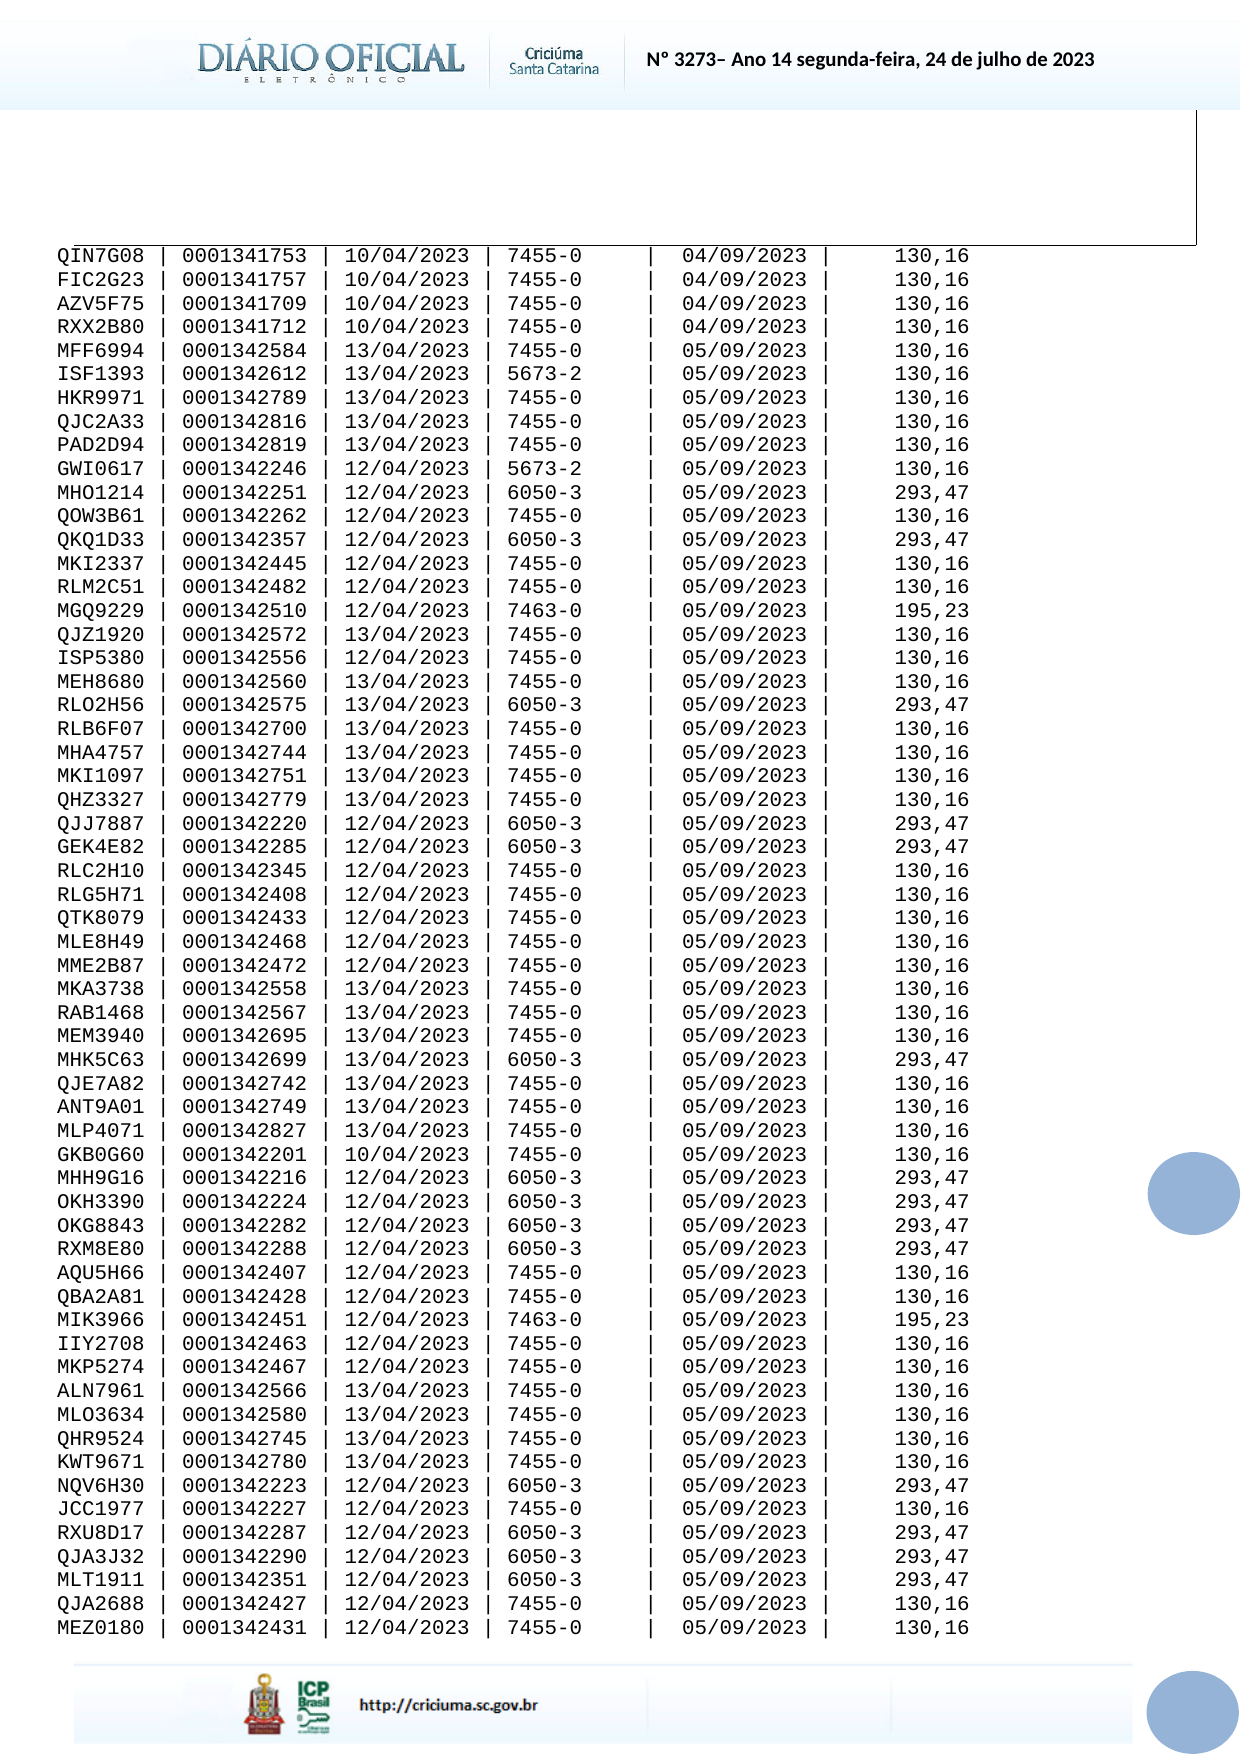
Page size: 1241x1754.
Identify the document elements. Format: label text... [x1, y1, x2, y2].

text RXX2B80 | 0001341712 | 10/04/2023 | 7455-0 | 04/09/2023 | 130,16 [44, 316, 1196, 340]
text QBA2A81 | 0001342428 | 12/04/2023 | 7455-0 | 05/09/2023 | 130,16 [44, 1286, 1196, 1309]
text QJA3J32 | 0001342290 | 12/04/2023 | 6050-3 | 05/09/2023 | 293,47 [44, 1546, 1196, 1569]
text OKH3390 | 0001342224 | 12/04/2023 | 6050-3 | 05/09/2023 | 293,47 [44, 1191, 1153, 1215]
text MLT1911 | 0001342351 | 12/04/2023 | 6050-3 | 05/09/2023 | 293,47 [44, 1569, 1196, 1593]
text QTK8079 | 0001342433 | 12/04/2023 | 7455-0 | 05/09/2023 | 130,16 [44, 907, 1196, 931]
text RAB1468 | 0001342567 | 13/04/2023 | 7455-0 | 05/09/2023 | 130,16 [44, 1002, 1196, 1026]
text MKI1097 | 0001342751 | 13/04/2023 | 7455-0 | 05/09/2023 | 130,16 [44, 765, 1196, 789]
text ISF1393 | 0001342612 | 13/04/2023 | 5673-2 | 05/09/2023 | 130,16 [44, 363, 1196, 387]
text MHK5C63 | 0001342699 | 13/04/2023 | 6050-3 | 05/09/2023 | 293,47 [44, 1049, 1196, 1073]
text MGQ9229 | 0001342510 | 12/04/2023 | 7463-0 | 05/09/2023 | 195,23 [44, 600, 1196, 623]
text QJA2688 | 0001342427 | 12/04/2023 | 7455-0 | 05/09/2023 | 130,16 [44, 1593, 1196, 1617]
text RLB6F07 | 0001342700 | 13/04/2023 | 7455-0 | 05/09/2023 | 130,16 [44, 718, 1196, 742]
text IIY2708 | 0001342463 | 12/04/2023 | 7455-0 | 05/09/2023 | 130,16 [44, 1333, 1196, 1357]
text QJC2A33 | 0001342816 | 13/04/2023 | 7455-0 | 05/09/2023 | 130,16 [44, 411, 1196, 434]
text AQU5H66 | 0001342407 | 12/04/2023 | 7455-0 | 05/09/2023 | 130,16 [44, 1262, 1196, 1286]
text GWI0617 | 0001342246 | 12/04/2023 | 5673-2 | 05/09/2023 | 130,16 [44, 458, 1196, 482]
text MME2B87 | 0001342472 | 12/04/2023 | 7455-0 | 05/09/2023 | 130,16 [44, 954, 1196, 978]
text MEH8680 | 0001342560 | 13/04/2023 | 7455-0 | 05/09/2023 | 130,16 [44, 671, 1196, 694]
text PAD2D94 | 0001342819 | 13/04/2023 | 7455-0 | 05/09/2023 | 130,16 [44, 434, 1196, 458]
text ANT9A01 | 0001342749 | 13/04/2023 | 7455-0 | 05/09/2023 | 130,16 [44, 1096, 1196, 1120]
text RLG5H71 | 0001342408 | 12/04/2023 | 7455-0 | 05/09/2023 | 130,16 [44, 884, 1196, 907]
text QOW3B61 | 0001342262 | 12/04/2023 | 7455-0 | 05/09/2023 | 130,16 [44, 505, 1196, 529]
text QKQ1D33 | 0001342357 | 12/04/2023 | 6050-3 | 05/09/2023 | 293,47 [44, 529, 1196, 553]
text HKR9971 | 0001342789 | 13/04/2023 | 7455-0 | 05/09/2023 | 130,16 [44, 387, 1196, 411]
text OKG8843 | 0001342282 | 12/04/2023 | 6050-3 | 05/09/2023 | 293,47 [44, 1215, 1196, 1238]
text MEZ0180 | 0001342431 | 12/04/2023 | 7455-0 | 05/09/2023 | 130,16 [44, 1617, 1196, 1640]
text MLE8H49 | 0001342468 | 12/04/2023 | 7455-0 | 05/09/2023 | 130,16 [44, 931, 1196, 954]
text RLC2H10 | 0001342345 | 12/04/2023 | 7455-0 | 05/09/2023 | 130,16 [44, 860, 1196, 884]
text MKA3738 | 0001342558 | 13/04/2023 | 7455-0 | 05/09/2023 | 130,16 [44, 978, 1196, 1002]
text RLM2C51 | 0001342482 | 12/04/2023 | 7455-0 | 05/09/2023 | 130,16 [44, 576, 1196, 600]
text ISP5380 | 0001342556 | 12/04/2023 | 7455-0 | 05/09/2023 | 130,16 [44, 647, 1196, 671]
text FIC2G23 | 0001341757 | 10/04/2023 | 7455-0 | 04/09/2023 | 130,16 [44, 269, 1196, 292]
text QIN7G08 | 0001341753 | 10/04/2023 | 7455-0 | 04/09/2023 | 130,16 [44, 245, 1196, 269]
text MLP4071 | 0001342827 | 13/04/2023 | 7455-0 | 05/09/2023 | 130,16 [44, 1120, 1196, 1144]
text KWT9671 | 0001342780 | 13/04/2023 | 7455-0 | 05/09/2023 | 130,16 [44, 1451, 1196, 1475]
text GEK4E82 | 0001342285 | 12/04/2023 | 6050-3 | 05/09/2023 | 293,47 [44, 836, 1196, 860]
text JCC1977 | 0001342227 | 12/04/2023 | 7455-0 | 05/09/2023 | 130,16 [44, 1498, 1196, 1522]
text QJE7A82 | 0001342742 | 13/04/2023 | 7455-0 | 05/09/2023 | 130,16 [44, 1073, 1196, 1096]
text MHA4757 | 0001342744 | 13/04/2023 | 7455-0 | 05/09/2023 | 130,16 [44, 742, 1196, 765]
text RXM8E80 | 0001342288 | 12/04/2023 | 6050-3 | 05/09/2023 | 293,47 [44, 1238, 1196, 1262]
text QJJ7887 | 0001342220 | 12/04/2023 | 6050-3 | 05/09/2023 | 293,47 [44, 813, 1196, 836]
text MLO3634 | 0001342580 | 13/04/2023 | 7455-0 | 05/09/2023 | 130,16 [44, 1404, 1196, 1427]
text MFF6994 | 0001342584 | 13/04/2023 | 7455-0 | 05/09/2023 | 130,16 [44, 340, 1196, 363]
text AZV5F75 | 0001341709 | 10/04/2023 | 7455-0 | 04/09/2023 | 130,16 [44, 292, 1196, 316]
text NQV6H30 | 0001342223 | 12/04/2023 | 6050-3 | 05/09/2023 | 293,47 [44, 1475, 1196, 1498]
text ALN7961 | 0001342566 | 13/04/2023 | 7455-0 | 05/09/2023 | 130,16 [44, 1380, 1196, 1404]
text QHR9524 | 0001342745 | 13/04/2023 | 7455-0 | 05/09/2023 | 130,16 [44, 1427, 1196, 1451]
text MIK3966 | 0001342451 | 12/04/2023 | 7463-0 | 05/09/2023 | 195,23 [44, 1309, 1196, 1333]
text MHO1214 | 0001342251 | 12/04/2023 | 6050-3 | 05/09/2023 | 293,47 [44, 482, 1196, 505]
text MEM3940 | 0001342695 | 13/04/2023 | 7455-0 | 05/09/2023 | 130,16 [44, 1026, 1196, 1049]
text QJZ1920 | 0001342572 | 13/04/2023 | 7455-0 | 05/09/2023 | 130,16 [44, 623, 1196, 647]
text RXU8D17 | 0001342287 | 12/04/2023 | 6050-3 | 05/09/2023 | 293,47 [44, 1522, 1196, 1546]
text QHZ3327 | 0001342779 | 13/04/2023 | 7455-0 | 05/09/2023 | 130,16 [44, 789, 1196, 813]
text MKI2337 | 0001342445 | 12/04/2023 | 7455-0 | 05/09/2023 | 130,16 [44, 553, 1196, 576]
text MHH9G16 | 0001342216 | 12/04/2023 | 6050-3 | 05/09/2023 | 293,47 [44, 1167, 1157, 1191]
text GKB0G60 | 0001342201 | 10/04/2023 | 7455-0 | 05/09/2023 | 130,16 [44, 1144, 1196, 1167]
text RLO2H56 | 0001342575 | 13/04/2023 | 6050-3 | 05/09/2023 | 293,47 [44, 694, 1196, 718]
text MKP5274 | 0001342467 | 12/04/2023 | 7455-0 | 05/09/2023 | 130,16 [44, 1357, 1196, 1380]
